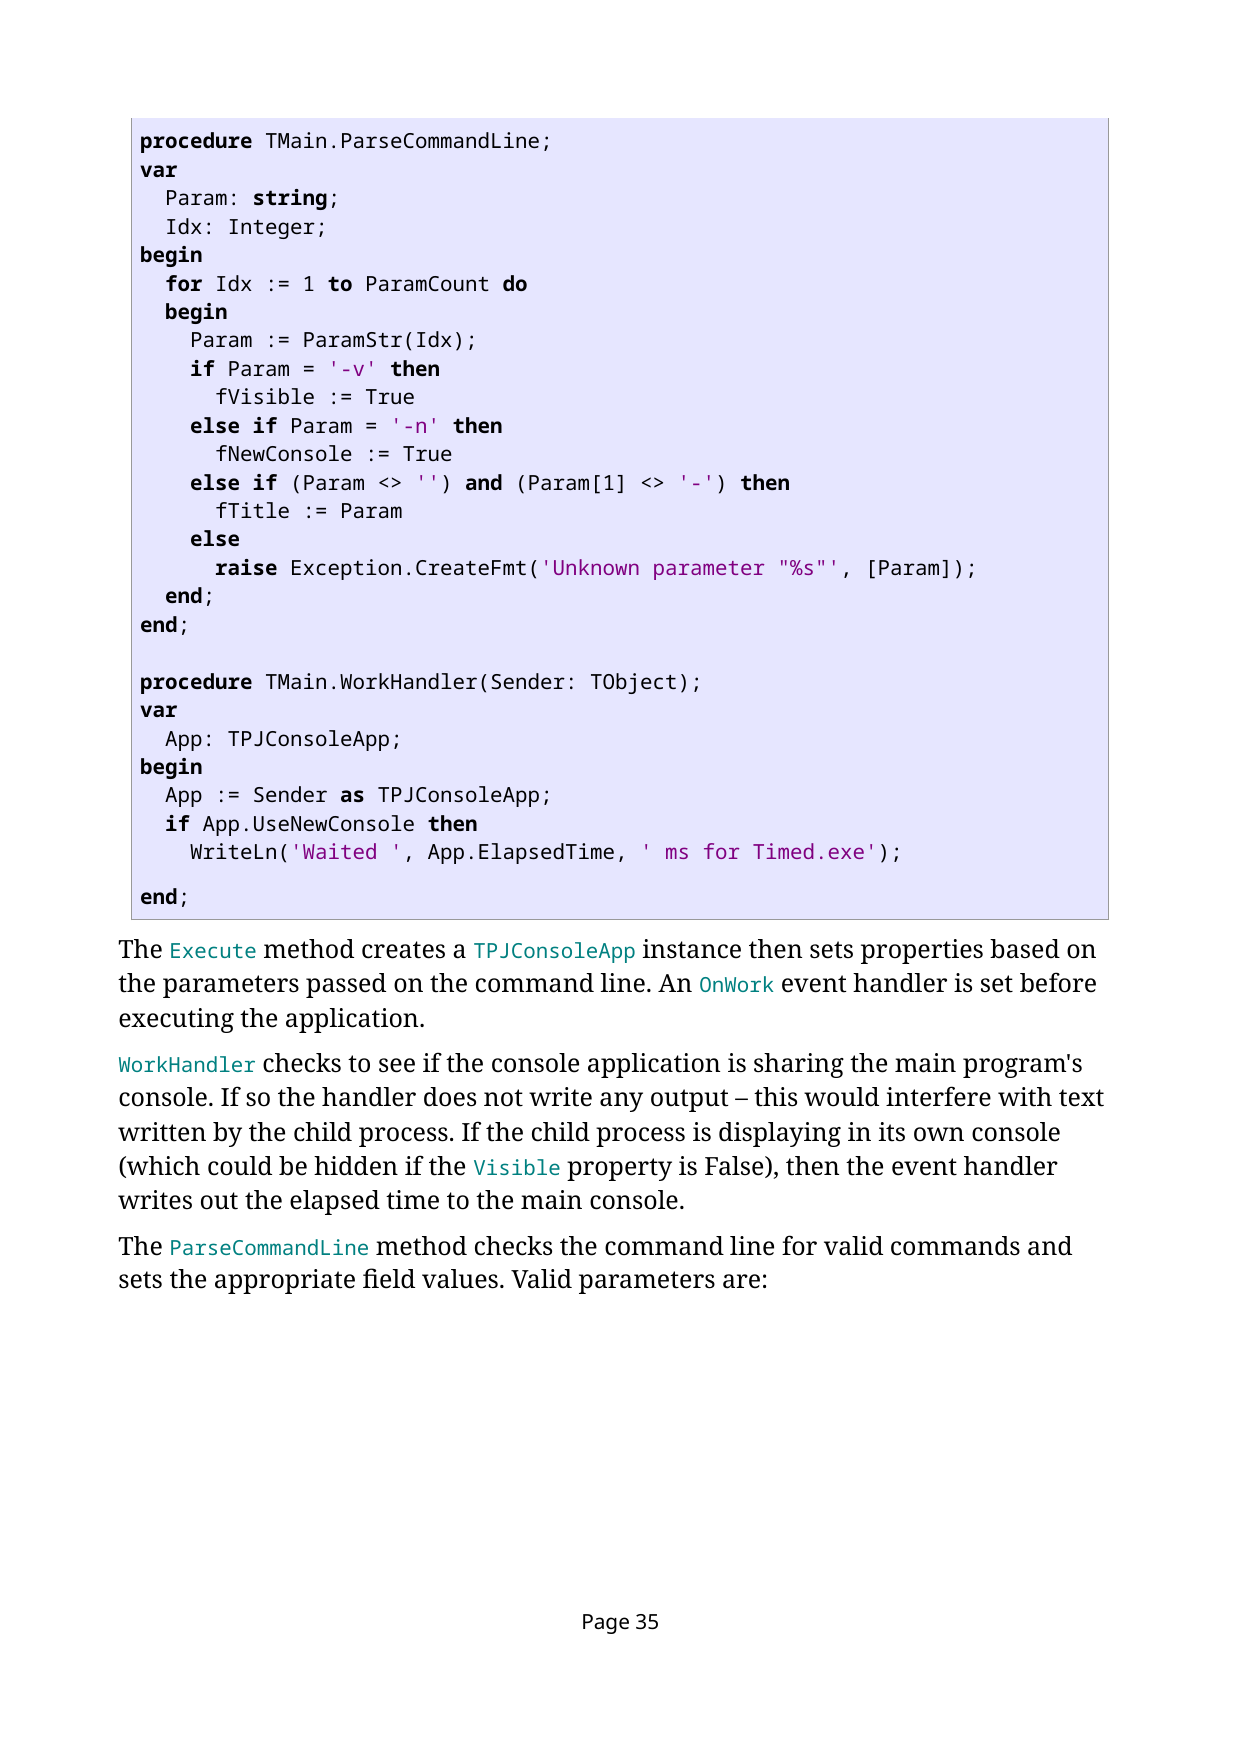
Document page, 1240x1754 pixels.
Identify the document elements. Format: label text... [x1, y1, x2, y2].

text The Execute method creates a TPJConsoleApp instance then sets properties based on the parameters passed on the command line. An OnWork event handler is set before executing the application. [118, 932, 1122, 1034]
text else [132, 524, 1108, 553]
text fTitle := Param [132, 496, 1108, 524]
text WriteLn('Waited ', App.ElapsedTime, ' ms for Timed.exe'); [132, 837, 1108, 874]
text procedure TMain.ParseCommandLine; [132, 118, 1108, 155]
text procedure TMain.WorkHandler(Sender: TObject); [132, 667, 1108, 695]
text end; [132, 874, 1108, 919]
text var [132, 155, 1108, 183]
text App := Sender as TPJConsoleApp; [132, 781, 1108, 809]
text else if Param = '-n' then [132, 411, 1108, 439]
text Param: string; [132, 183, 1108, 212]
text for Idx := 1 to ParamCount do [132, 269, 1108, 297]
text WorkHandler checks to see if the console application is sharing the main program's console. If so the handler does not write any output – this would interfere with text written by the child process. If the child process is displaying in its own console (which could be hidden if the Visible property is False), then the event handler writes out the elapsed time to the main console. [118, 1046, 1122, 1216]
text fNewConsole := True [132, 439, 1108, 468]
text if App.UseNewConsole then [132, 809, 1108, 837]
text begin [132, 297, 1108, 326]
text begin [132, 240, 1108, 269]
text fVisible := True [132, 382, 1108, 411]
text App: TPJConsoleApp; [132, 724, 1108, 752]
text end; [132, 610, 1108, 638]
text end; [132, 581, 1108, 610]
text raise Exception.CreateFmt('Unknown parameter "%s"', [Param]); [132, 553, 1108, 581]
text Idx: Integer; [132, 212, 1108, 240]
text The ParseCommandLine method checks the command line for valid commands and sets the appropriate field values. Valid parameters are: [118, 1228, 1122, 1296]
text if Param = '-v' then [132, 354, 1108, 382]
text var [132, 695, 1108, 724]
text begin [132, 752, 1108, 781]
text else if (Param <> '') and (Param[1] <> '-') then [132, 468, 1108, 496]
text Param := ParamStr(Idx); [132, 326, 1108, 354]
